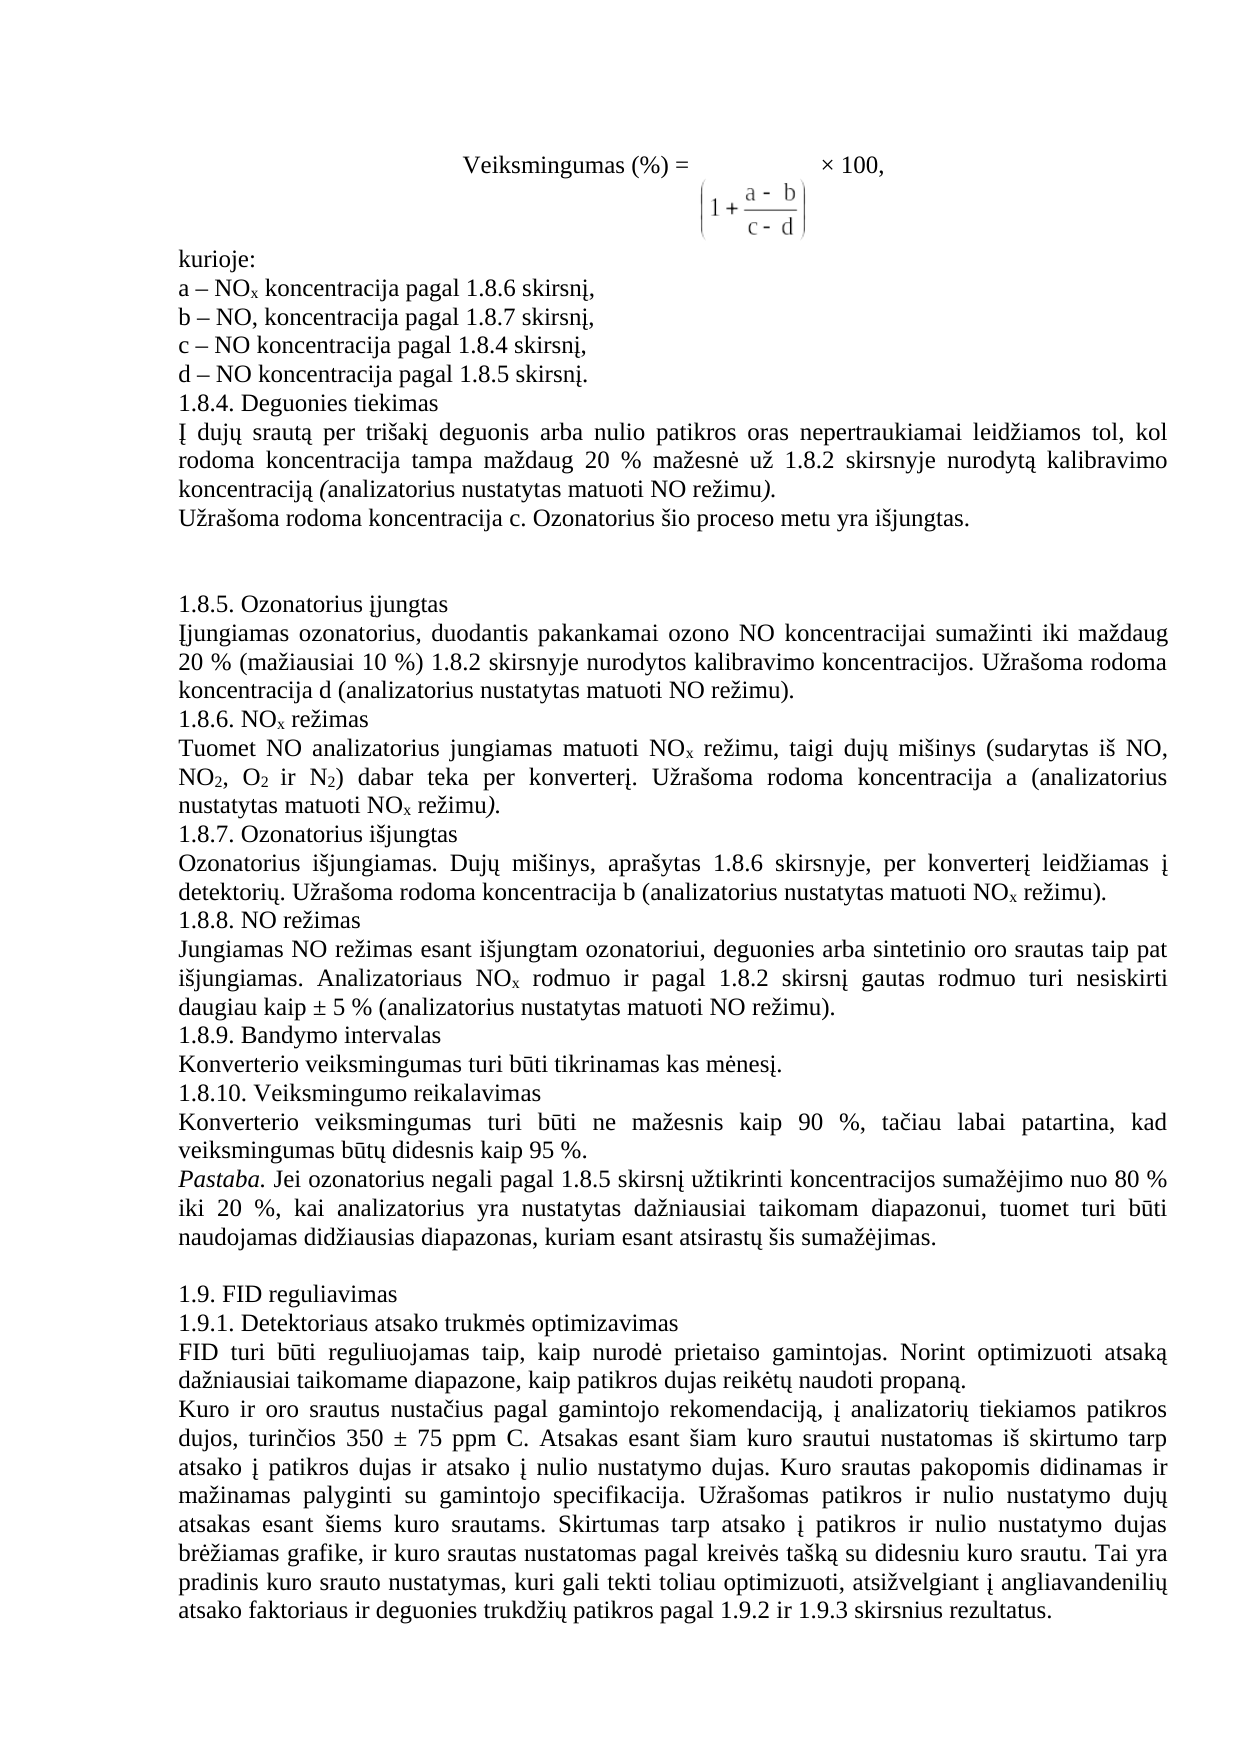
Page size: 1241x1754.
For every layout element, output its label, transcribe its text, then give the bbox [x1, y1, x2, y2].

text 1.8.7. Ozonatorius išjungtas [178, 819, 1169, 848]
text 1.9. FID reguliavimas [178, 1279, 1169, 1308]
text 1.8.5. Ozonatorius įjungtas [178, 589, 1169, 618]
text Veiksmingumas (%) = × 100, [178, 150, 1169, 244]
text 1.8.9. Bandymo intervalas [178, 1020, 1169, 1049]
text 1.9.1. Detektoriaus atsako trukmės optimizavimas [178, 1308, 1169, 1337]
text 1.8.6. NOx režimas [178, 704, 1169, 733]
text c – NO koncentracija pagal 1.8.4 skirsnį, [178, 330, 1169, 359]
text kurioje: [178, 244, 1169, 273]
text 1.8.10. Veiksmingumo reikalavimas [178, 1078, 1169, 1107]
text a – NOx koncentracija pagal 1.8.6 skirsnį, [178, 273, 1169, 302]
text Ozonatorius išjungiamas. Dujų mišinys, aprašytas 1.8.6 skirsnyje, per konverterį leidžiamas į detektorių. Užrašoma rodoma koncentracija b (analizatorius nustatytas matuoti NOx režimu). [178, 848, 1169, 905]
text Pastaba. Jei ozonatorius negali pagal 1.8.5 skirsnį užtikrinti koncentracijos sumažėjimo nuo 80 % iki 20 %, kai analizatorius yra nustatytas dažniausiai taikomam diapazonui, tuomet turi būti naudojamas didžiausias diapazonas, kuriam esant atsirastų šis sumažėjimas. [178, 1164, 1169, 1250]
text Įjungiamas ozonatorius, duodantis pakankamai ozono NO koncentracijai sumažinti iki maždaug 20 % (mažiausiai 10 %) 1.8.2 skirsnyje nurodytos kalibravimo koncentracijos. Užrašoma rodoma koncentracija d (analizatorius nustatytas matuoti NO režimu). [178, 618, 1169, 704]
text FID turi būti reguliuojamas taip, kaip nurodė prietaiso gamintojas. Norint optimizuoti atsaką dažniausiai taikomame diapazone, kaip patikros dujas reikėtų naudoti propaną. [178, 1337, 1169, 1394]
text Jungiamas NO režimas esant išjungtam ozonatoriui, deguonies arba sintetinio oro srautas taip pat išjungiamas. Analizatoriaus NOx rodmuo ir pagal 1.8.2 skirsnį gautas rodmuo turi nesiskirti daugiau kaip ± 5 % (analizatorius nustatytas matuoti NO režimu). [178, 934, 1169, 1020]
text Konverterio veiksmingumas turi būti tikrinamas kas mėnesį. [178, 1049, 1169, 1078]
text Užrašoma rodoma koncentracija c. Ozonatorius šio proceso metu yra išjungtas. [178, 503, 1169, 532]
text 1.8.8. NO režimas [178, 905, 1169, 934]
text d – NO koncentracija pagal 1.8.5 skirsnį. [178, 359, 1169, 388]
text Į dujų srautą per trišakį deguonis arba nulio patikros oras nepertraukiamai leidžiamos tol, kol rodoma koncentracija tampa maždaug 20 % mažesnė už 1.8.2 skirsnyje nurodytą kalibravimo koncentraciją (analizatorius nustatytas matuoti NO režimu). [178, 417, 1169, 503]
text Kuro ir oro srautus nustačius pagal gamintojo rekomendaciją, į analizatorių tiekiamos patikros dujos, turinčios 350 ± 75 ppm C. Atsakas esant šiam kuro srautui nustatomas iš skirtumo tarp atsako į patikros dujas ir atsako į nulio nustatymo dujas. Kuro srautas pakopomis didinamas ir mažinamas palyginti su gamintojo specifikacija. Užrašomas patikros ir nulio nustatymo dujų atsakas esant šiems kuro srautams. Skirtumas tarp atsako į patikros ir nulio nustatymo dujas brėžiamas grafike, ir kuro srautas nustatomas pagal kreivės tašką su didesniu kuro srautu. Tai yra pradinis kuro srauto nustatymas, kuri gali tekti toliau optimizuoti, atsižvelgiant į angliavandenilių atsako faktoriaus ir deguonies trukdžių patikros pagal 1.9.2 ir 1.9.3 skirsnius rezultatus. [178, 1394, 1169, 1624]
text 1.8.4. Deguonies tiekimas [178, 388, 1169, 417]
text Konverterio veiksmingumas turi būti ne mažesnis kaip 90 %, tačiau labai patartina, kad veiksmingumas būtų didesnis kaip 95 %. [178, 1107, 1169, 1164]
text b – NO, koncentracija pagal 1.8.7 skirsnį, [178, 302, 1169, 330]
text Tuomet NO analizatorius jungiamas matuoti NOx režimu, taigi dujų mišinys (sudarytas iš NO, NO2, O2 ir N2) dabar teka per konverterį. Užrašoma rodoma koncentracija a (analizatorius nustatytas matuoti NOx režimu). [178, 733, 1169, 819]
